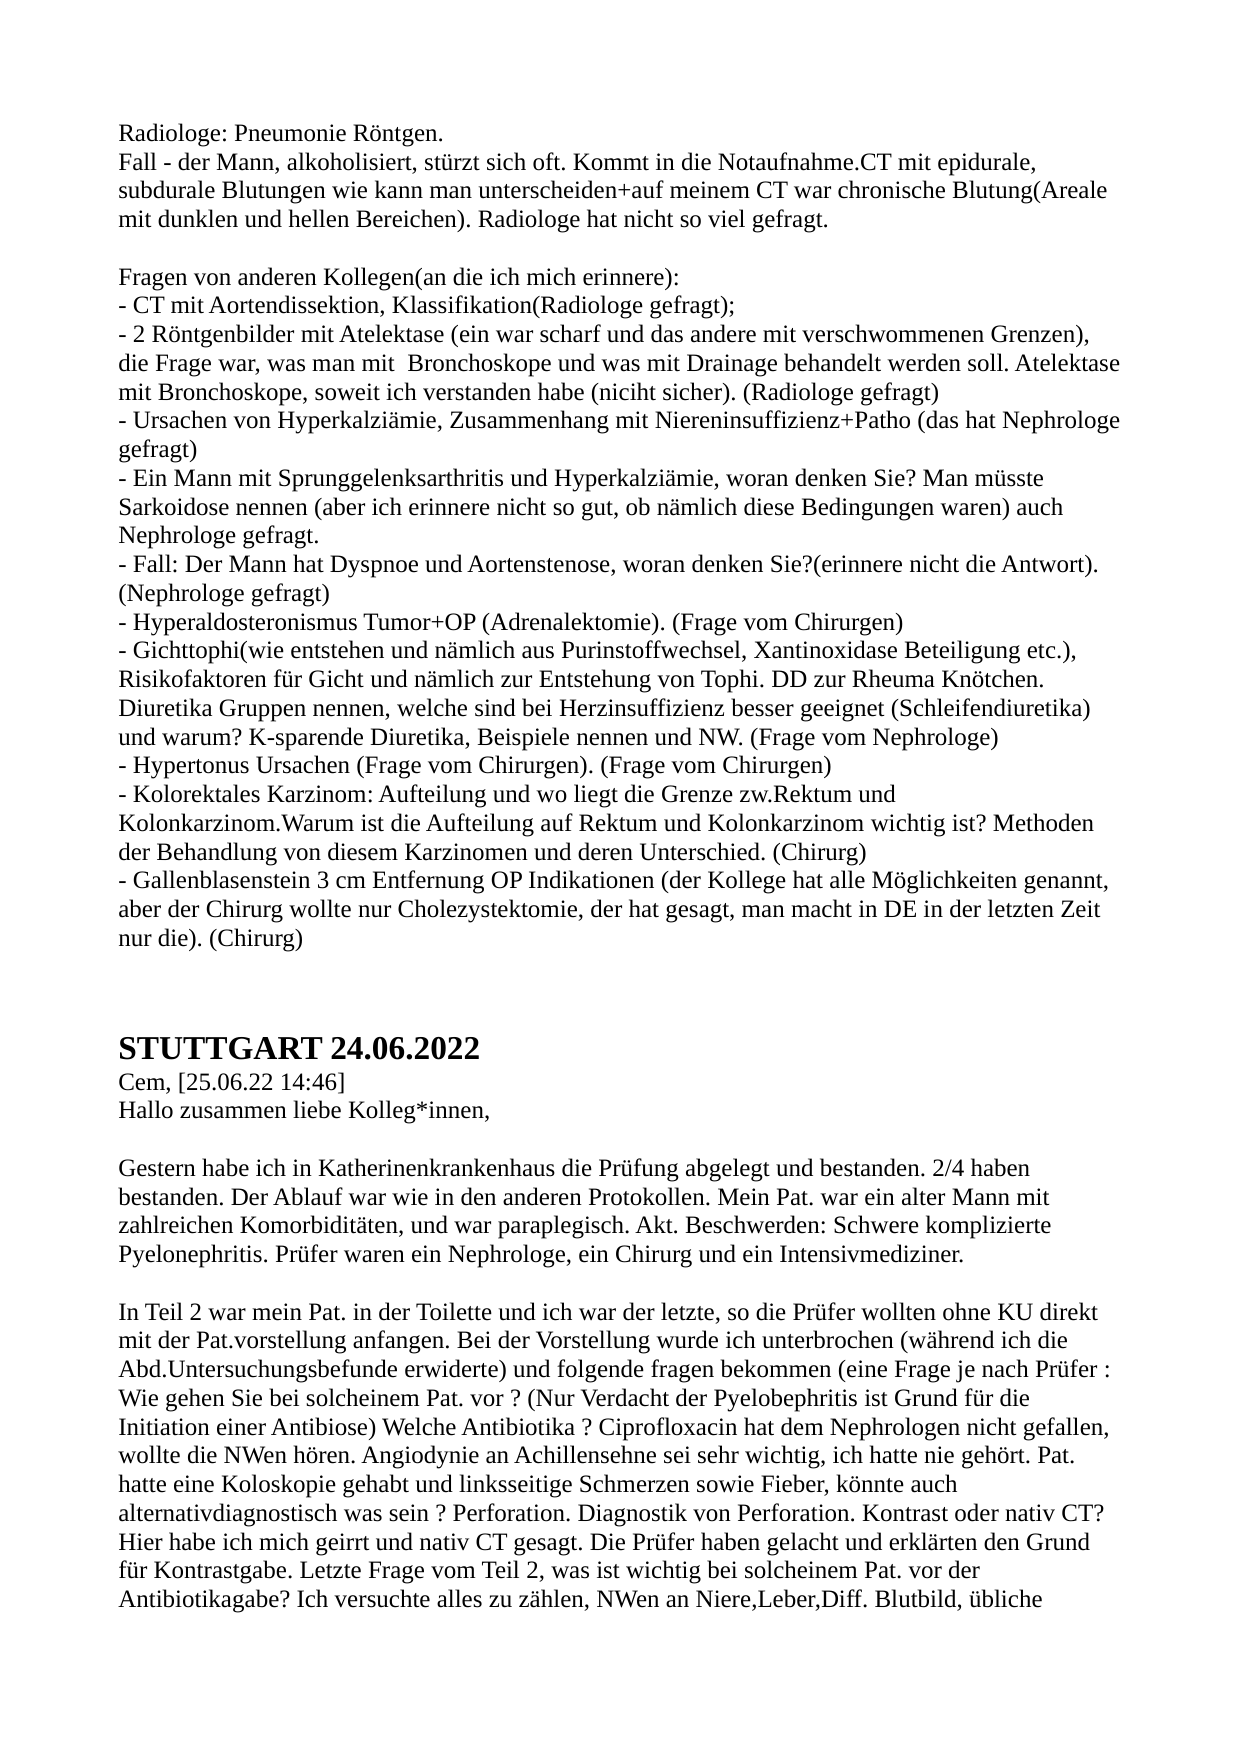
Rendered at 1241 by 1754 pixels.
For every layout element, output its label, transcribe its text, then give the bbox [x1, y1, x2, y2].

text Fall - der Mann, alkoholisiert, stürzt sich oft. Kommt in die Notaufnahme.CT mit epidurale, subdurale Blutungen wie kann man unterscheiden+auf meinem CT war chronische Blutung(Areale mit dunklen und hellen Bereichen). Radiologe hat nicht so viel gefragt. [118, 147, 1122, 233]
text - Ursachen von Hyperkalziämie, Zusammenhang mit Niereninsuffizienz+Patho (das hat Nephrologe gefragt) [118, 406, 1122, 463]
text - Gichttophi(wie entstehen und nämlich aus Purinstoffwechsel, Xantinoxidase Beteiligung etc.), Risikofaktoren für Gicht und nämlich zur Entstehung von Tophi. DD zur Rheuma Knötchen. Diuretika Gruppen nennen, welche sind bei Herzinsuffizienz besser geeignet (Schleifendiuretika) und warum? K-sparende Diuretika, Beispiele nennen und NW. (Frage vom Nephrologe) [118, 636, 1122, 751]
text Radiologe: Pneumonie Röntgen. [118, 118, 1122, 147]
text In Teil 2 war mein Pat. in der Toilette und ich war der letzte, so die Prüfer wollten ohne KU direkt mit der Pat.vorstellung anfangen. Bei der Vorstellung wurde ich unterbrochen (während ich die Abd.Untersuchungsbefunde erwiderte) und folgende fragen bekommen (eine Frage je nach Prüfer : Wie gehen Sie bei solcheinem Pat. vor ? (Nur Verdacht der Pyelobephritis ist Grund für die Initiation einer Antibiose) Welche Antibiotika ? Ciprofloxacin hat dem Nephrologen nicht gefallen, wollte die NWen hören. Angiodynie an Achillensehne sei sehr wichtig, ich hatte nie gehört. Pat. hatte eine Koloskopie gehabt und linksseitige Schmerzen sowie Fieber, könnte auch alternativdiagnostisch was sein ? Perforation. Diagnostik von Perforation. Kontrast oder nativ CT? Hier habe ich mich geirrt und nativ CT gesagt. Die Prüfer haben gelacht und erklärten den Grund für Kontrastgabe. Letzte Frage vom Teil 2, was ist wichtig bei solcheinem Pat. vor der Antibiotikagabe? Ich versuchte alles zu zählen, NWen an Niere,Leber,Diff. Blutbild, übliche [118, 1297, 1122, 1613]
text - Hyperaldosteronismus Tumor+OP (Adrenalektomie). (Frage vom Chirurgen) [118, 607, 1122, 636]
text - Ein Mann mit Sprunggelenksarthritis und Hyperkalziämie, woran denken Sie? Man müsste Sarkoidose nennen (aber ich erinnere nicht so gut, ob nämlich diese Bedingungen waren) auch Nephrologe gefragt. [118, 463, 1122, 549]
text Hallo zusammen liebe Kolleg*innen, [118, 1096, 1122, 1124]
text - Fall: Der Mann hat Dyspnoe und Aortenstenose, woran denken Sie?(erinnere nicht die Antwort). (Nephrologe gefragt) [118, 549, 1122, 607]
text - Gallenblasenstein 3 cm Entfernung OP Indikationen (der Kollege hat alle Möglichkeiten genannt, aber der Chirurg wollte nur Cholezystektomie, der hat gesagt, man macht in DE in der letzten Zeit nur die). (Chirurg) [118, 866, 1122, 952]
text - Hypertonus Ursachen (Frage vom Chirurgen). (Frage vom Chirurgen) [118, 751, 1122, 779]
text - Kolorektales Karzinom: Aufteilung und wo liegt die Grenze zw.Rektum und Kolonkarzinom.Warum ist die Aufteilung auf Rektum und Kolonkarzinom wichtig ist? Methoden der Behandlung von diesem Karzinomen und deren Unterschied. (Chirurg) [118, 779, 1122, 866]
text Cem, [25.06.22 14:46] [118, 1067, 1122, 1096]
text Fragen von anderen Kollegen(an die ich mich erinnere): [118, 262, 1122, 291]
text Gestern habe ich in Katherinenkrankenhaus die Prüfung abgelegt und bestanden. 2/4 haben bestanden. Der Ablauf war wie in den anderen Protokollen. Mein Pat. war ein alter Mann mit zahlreichen Komorbiditäten, und war paraplegisch. Akt. Beschwerden: Schwere komplizierte Pyelonephritis. Prüfer waren ein Nephrologe, ein Chirurg und ein Intensivmediziner. [118, 1153, 1122, 1268]
text STUTTGART 24.06.2022 [118, 1028, 1122, 1067]
text - CT mit Aortendissektion, Klassifikation(Radiologe gefragt); [118, 291, 1122, 319]
text - 2 Röntgenbilder mit Atelektase (ein war scharf und das andere mit verschwommenen Grenzen), die Frage war, was man mit Bronchoskope und was mit Drainage behandelt werden soll. Atelektase mit Bronchoskope, soweit ich verstanden habe (niciht sicher). (Radiologe gefragt) [118, 319, 1122, 406]
